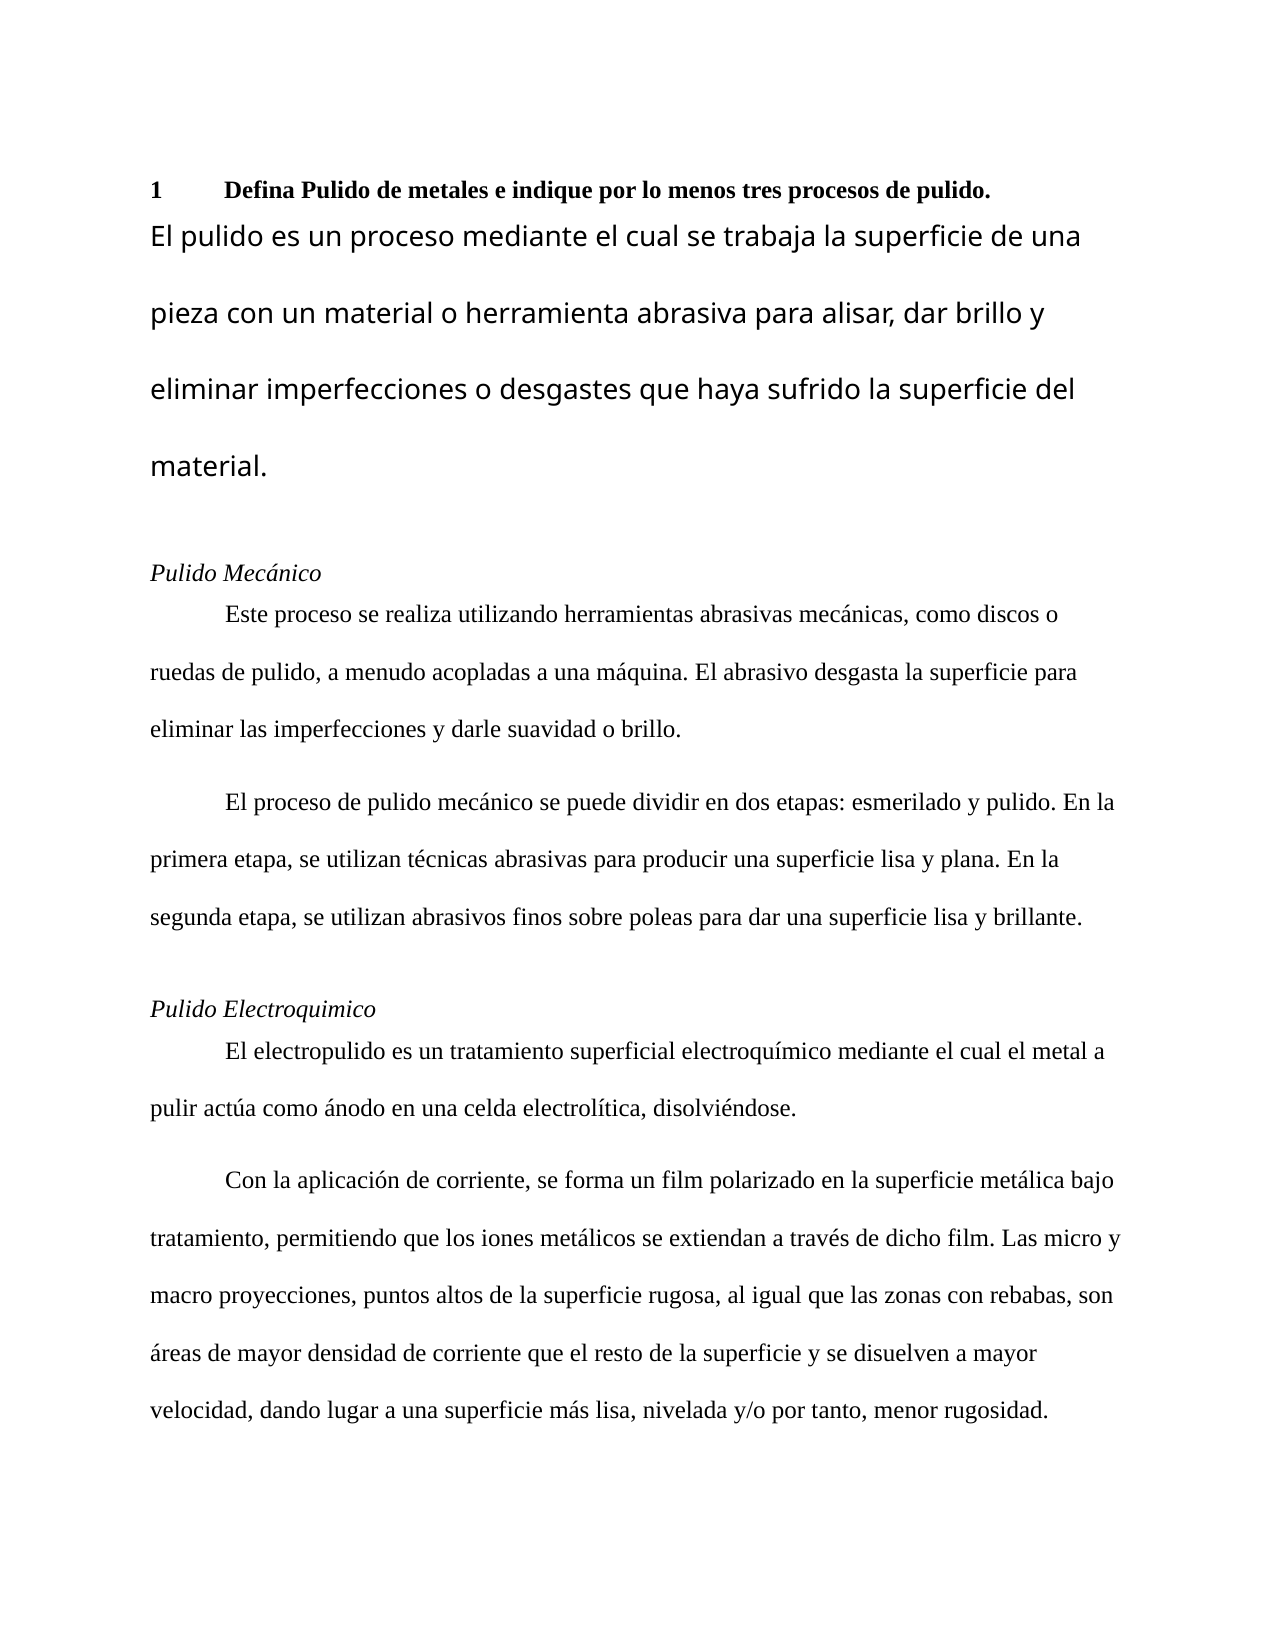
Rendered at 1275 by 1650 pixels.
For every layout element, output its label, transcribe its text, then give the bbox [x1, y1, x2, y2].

subtitle Pulido Mecánico [150, 558, 1125, 587]
text El electropulido es un tratamiento superficial electroquímico mediante el cual el metal a pulir actúa como ánodo en una celda electrolítica, disolviéndose. [150, 1036, 1125, 1122]
text Con la aplicación de corriente, se forma un film polarizado en la superficie metálica bajo tratamiento, permitiendo que los iones metálicos se extiendan a través de dicho film. Las micro y macro proyecciones, puntos altos de la superficie rugosa, al igual que las zonas con rebabas, son áreas de mayor densidad de corriente que el resto de la superficie y se disuelven a mayor velocidad, dando lugar a una superficie más lisa, nivelada y/o por tanto, menor rugosidad. [150, 1165, 1125, 1424]
text Este proceso se realiza utilizando herramientas abrasivas mecánicas, como discos o ruedas de pulido, a menudo acopladas a una máquina. El abrasivo desgasta la superficie para eliminar las imperfecciones y darle suavidad o brillo. [150, 599, 1125, 743]
text El proceso de pulido mecánico se puede dividir en dos etapas: esmerilado y pulido. En la primera etapa, se utilizan técnicas abrasivas para producir una superficie lisa y plana. En la segunda etapa, se utilizan abrasivos finos sobre poleas para dar una superficie lisa y brillante. [150, 787, 1125, 930]
subtitle Defina Pulido de metales e indique por lo menos tres procesos de pulido. [150, 175, 1125, 204]
text El pulido es un proceso mediante el cual se trabaja la superficie de una pieza con un material o herramienta abrasiva para alisar, dar brillo y eliminar imperfecciones o desgastes que haya sufrido la superficie del material. [150, 216, 1125, 484]
subtitle Pulido Electroquimico [150, 994, 1125, 1023]
